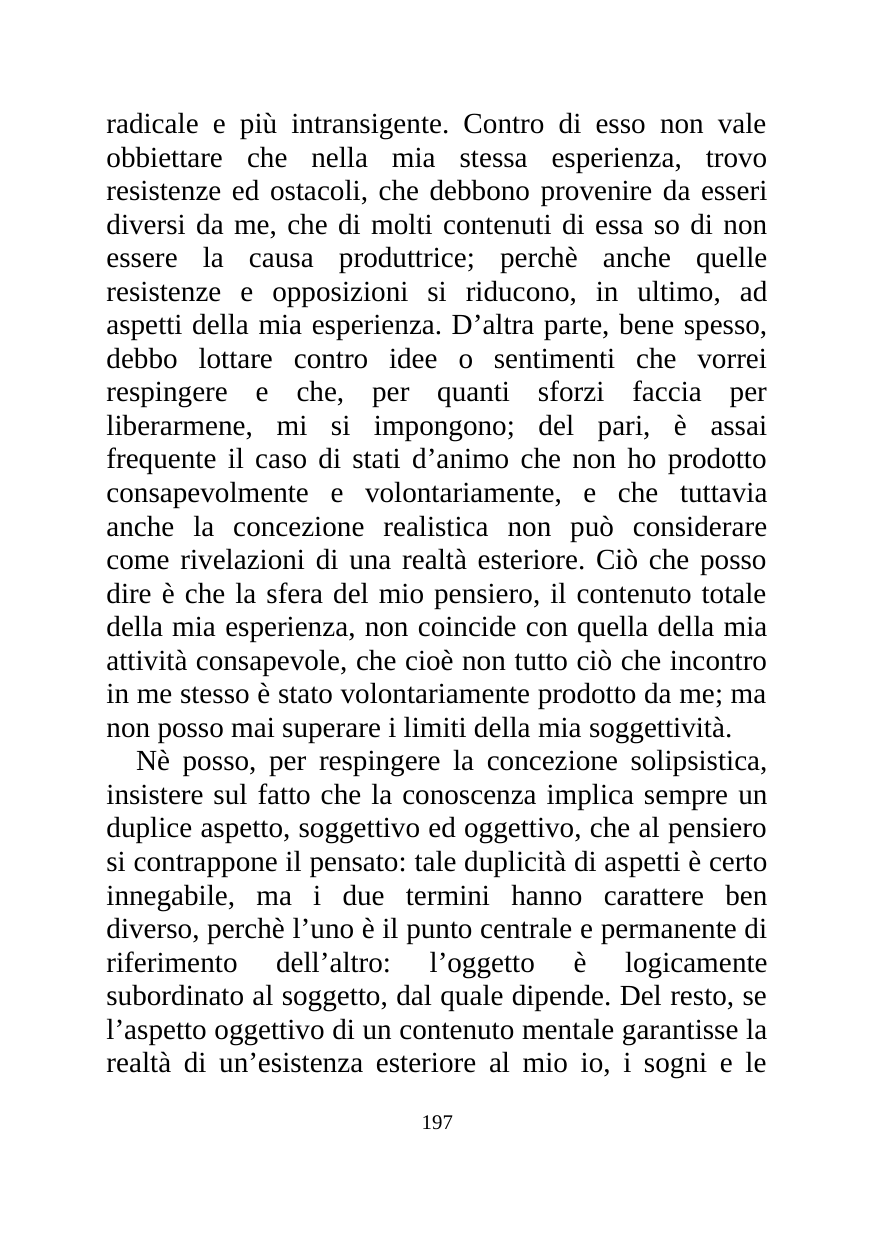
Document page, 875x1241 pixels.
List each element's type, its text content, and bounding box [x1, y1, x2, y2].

text radicale e più intransigente. Contro di esso non vale obbiettare che nella mia stessa esperienza, trovo resistenze ed ostacoli, che debbono provenire da esseri diversi da me, che di molti contenuti di essa so di non essere la causa produttrice; perchè anche quelle resistenze e opposizioni si riducono, in ultimo, ad aspetti della mia esperienza. D’altra parte, bene spesso, debbo lottare contro idee o sentimenti che vorrei respingere e che, per quanti sforzi faccia per liberarmene, mi si impongono; del pari, è assai frequente il caso di stati d’animo che non ho prodotto consapevolmente e volontariamente, e che tuttavia anche la concezione realistica non può considerare come rivelazioni di una realtà esteriore. Ciò che posso dire è che la sfera del mio pensiero, il contenuto totale della mia esperienza, non coincide con quella della mia attività consapevole, che cioè non tutto ciò che incontro in me stesso è stato volontariamente prodotto da me; ma non posso mai superare i limiti della mia soggettività. [106, 106, 768, 743]
text Nè posso, per respingere la concezione solipsistica, insistere sul fatto che la conoscenza implica sempre un duplice aspetto, soggettivo ed oggettivo, che al pensiero si contrappone il pensato: tale duplicità di aspetti è certo innegabile, ma i due termini hanno carattere ben diverso, perchè l’uno è il punto centrale e permanente di riferimento dell’altro: l’oggetto è logicamente subordinato al soggetto, dal quale dipende. Del resto, se l’aspetto oggettivo di un contenuto mentale garantisse la realtà di un’esistenza esteriore al mio io, i sogni e le [106, 743, 768, 1079]
